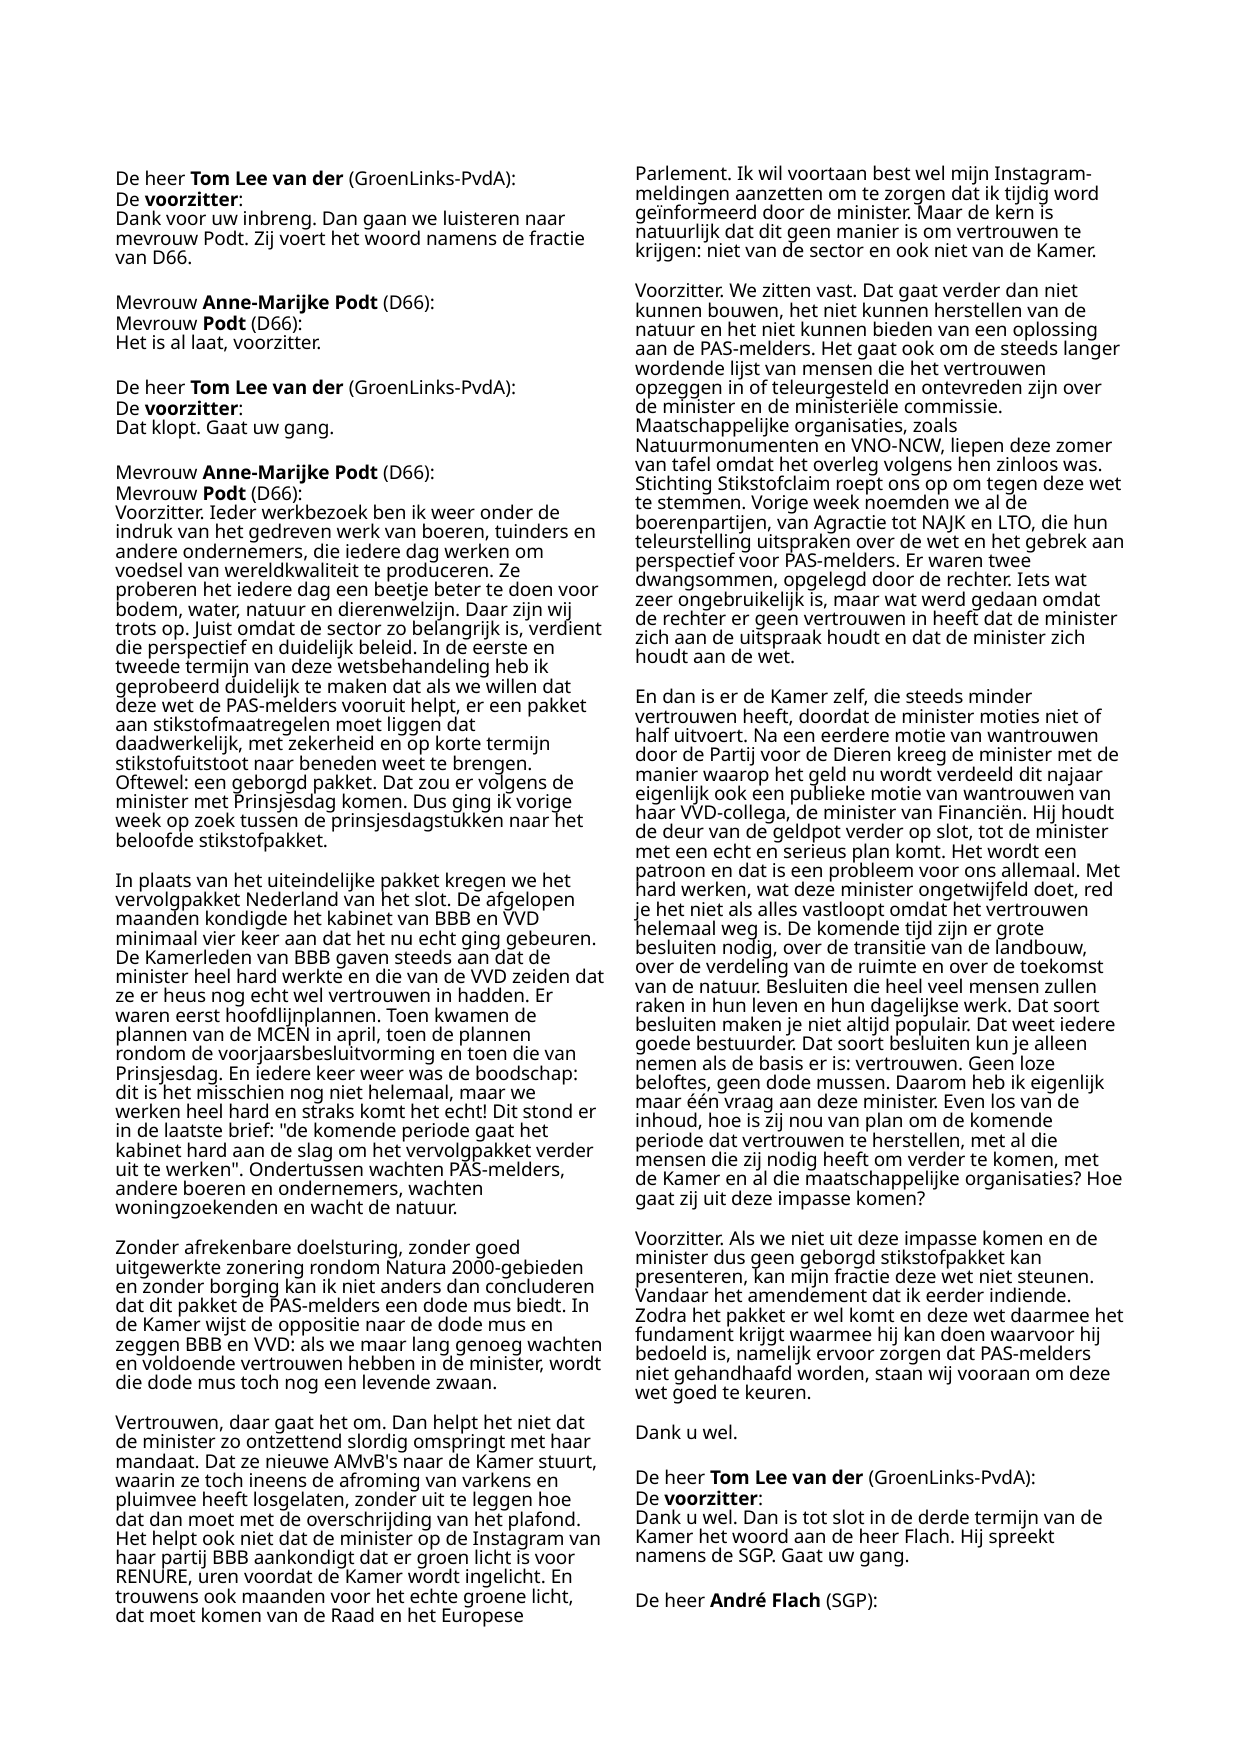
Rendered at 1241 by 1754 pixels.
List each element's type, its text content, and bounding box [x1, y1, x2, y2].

text De heer André Flach (SGP): [635, 1587, 1125, 1613]
text Mevrouw Podt (D66): [115, 315, 605, 334]
text En dan is er de Kamer zelf, die steeds minder vertrouwen heeft, doordat de minister moties niet of half uitvoert. Na een eerdere motie van wantrouwen door de Partij voor de Dieren kreeg de minister met de manier waarop het geld nu wordt verdeeld dit najaar eigenlijk ook een publieke motie van wantrouwen van haar VVD-collega, de minister van Financiën. Hij houdt de deur van de geldpot verder op slot, tot de minister met een echt en serieus plan komt. Het wordt een patroon en dat is een probleem voor ons allemaal. Met hard werken, wat deze minister ongetwijfeld doet, red je het niet als alles vastloopt omdat het vertrouwen helemaal weg is. De komende tijd zijn er grote besluiten nodig, over de transitie van de landbouw, over de verdeling van de ruimte en over de toekomst van de natuur. Besluiten die heel veel mensen zullen raken in hun leven en hun dagelijkse werk. Dat soort besluiten maken je niet altijd populair. Dat weet iedere goede bestuurder. Dat soort besluiten kun je alleen nemen als de basis er is: vertrouwen. Geen loze beloftes, geen dode mussen. Daarom heb ik eigenlijk maar één vraag aan deze minister. Even los van de inhoud, hoe is zij nou van plan om de komende periode dat vertrouwen te herstellen, met al die mensen die zij nodig heeft om verder te komen, met de Kamer en al die maatschappelijke organisaties? Hoe gaat zij uit deze impasse komen? [635, 688, 1125, 1209]
text Dank u wel. [635, 1424, 1125, 1443]
text Voorzitter. Ieder werkbezoek ben ik weer onder de indruk van het gedreven werk van boeren, tuinders en andere ondernemers, die iedere dag werken om voedsel van wereldkwaliteit te produceren. Ze proberen het iedere dag een beetje beter te doen voor bodem, water, natuur en dierenwelzijn. Daar zijn wij trots op. Juist omdat de sector zo belangrijk is, verdient die perspectief en duidelijk beleid. In de eerste en tweede termijn van deze wetsbehandeling heb ik geprobeerd duidelijk te maken dat als we willen dat deze wet de PAS-melders vooruit helpt, er een pakket aan stikstofmaatregelen moet liggen dat daadwerkelijk, met zekerheid en op korte termijn stikstofuitstoot naar beneden weet te brengen. Oftewel: een geborgd pakket. Dat zou er volgens de minister met Prinsjesdag komen. Dus ging ik vorige week op zoek tussen de prinsjesdagstukken naar het beloofde stikstofpakket. [115, 504, 605, 851]
text Dat klopt. Gaat uw gang. [115, 419, 605, 438]
text In plaats van het uiteindelijke pakket kregen we het vervolgpakket Nederland van het slot. De afgelopen maanden kondigde het kabinet van BBB en VVD minimaal vier keer aan dat het nu echt ging gebeuren. De Kamerleden van BBB gaven steeds aan dat de minister heel hard werkte en die van de VVD zeiden dat ze er heus nog echt wel vertrouwen in hadden. Er waren eerst hoofdlijnplannen. Toen kwamen de plannen van de MCEN in april, toen de plannen rondom de voorjaarsbesluitvorming en toen die van Prinsjesdag. En iedere keer weer was de boodschap: dit is het misschien nog niet helemaal, maar we werken heel hard en straks komt het echt! Dit stond er in de laatste brief: "de komende periode gaat het kabinet hard aan de slag om het vervolgpakket verder uit te werken". Ondertussen wachten PAS-melders, andere boeren en ondernemers, wachten woningzoekenden en wacht de natuur. [115, 872, 605, 1219]
text Dank u wel. Dan is tot slot in de derde termijn van de Kamer het woord aan de heer Flach. Hij spreekt namens de SGP. Gaat uw gang. [635, 1509, 1125, 1567]
text De voorzitter: [115, 400, 605, 419]
text Mevrouw Podt (D66): [115, 485, 605, 504]
text De voorzitter: [115, 191, 605, 210]
text De heer Tom Lee van der (GroenLinks-PvdA): [635, 1464, 1125, 1489]
text Voorzitter. We zitten vast. Dat gaat verder dan niet kunnen bouwen, het niet kunnen herstellen van de natuur en het niet kunnen bieden van een oplossing aan de PAS-melders. Het gaat ook om de steeds langer wordende lijst van mensen die het vertrouwen opzeggen in of teleurgesteld en ontevreden zijn over de minister en de ministeriële commissie. Maatschappelijke organisaties, zoals Natuurmonumenten en VNO-NCW, liepen deze zomer van tafel omdat het overleg volgens hen zinloos was. Stichting Stikstofclaim roept ons op om tegen deze wet te stemmen. Vorige week noemden we al de boerenpartijen, van Agractie tot NAJK en LTO, die hun teleurstelling uitspraken over de wet en het gebrek aan perspectief voor PAS-melders. Er waren twee dwangsommen, opgelegd door de rechter. Iets wat zeer ongebruikelijk is, maar wat werd gedaan omdat de rechter er geen vertrouwen in heeft dat de minister zich aan de uitspraak houdt en dat de minister zich houdt aan de wet. [635, 282, 1125, 668]
text Vertrouwen, daar gaat het om. Dan helpt het niet dat de minister zo ontzettend slordig omspringt met haar mandaat. Dat ze nieuwe AMvB's naar de Kamer stuurt, waarin ze toch ineens de afroming van varkens en pluimvee heeft losgelaten, zonder uit te leggen hoe dat dan moet met de overschrijding van het plafond. Het helpt ook niet dat de minister op de Instagram van haar partij BBB aankondigt dat er groen licht is voor RENURE, uren voordat de Kamer wordt ingelicht. En trouwens ook maanden voor het echte groene licht, dat moet komen van de Raad en het Europese [115, 1414, 605, 1626]
text Parlement. Ik wil voortaan best wel mijn Instagram-meldingen aanzetten om te zorgen dat ik tijdig word geïnformeerd door de minister. Maar de kern is natuurlijk dat dit geen manier is om vertrouwen te krijgen: niet van de sector en ook niet van de Kamer. [635, 165, 1125, 262]
text Zonder afrekenbare doelsturing, zonder goed uitgewerkte zonering rondom Natura 2000-gebieden en zonder borging kan ik niet anders dan concluderen dat dit pakket de PAS-melders een dode mus biedt. In de Kamer wijst de oppositie naar de dode mus en zeggen BBB en VVD: als we maar lang genoeg wachten en voldoende vertrouwen hebben in de minister, wordt die dode mus toch nog een levende zwaan. [115, 1239, 605, 1393]
text Dank voor uw inbreng. Dan gaan we luisteren naar mevrouw Podt. Zij voert het woord namens de fractie van D66. [115, 210, 605, 268]
text De heer Tom Lee van der (GroenLinks-PvdA): [115, 374, 605, 400]
text Mevrouw Anne-Marijke Podt (D66): [115, 289, 605, 315]
text Het is al laat, voorzitter. [115, 334, 605, 353]
text Voorzitter. Als we niet uit deze impasse komen en de minister dus geen geborgd stikstofpakket kan presenteren, kan mijn fractie deze wet niet steunen. Vandaar het amendement dat ik eerder indiende. Zodra het pakket er wel komt en deze wet daarmee het fundament krijgt waarmee hij kan doen waarvoor hij bedoeld is, namelijk ervoor zorgen dat PAS-melders niet gehandhaafd worden, staan wij vooraan om deze wet goed te keuren. [635, 1229, 1125, 1403]
text De voorzitter: [635, 1489, 1125, 1509]
text Mevrouw Anne-Marijke Podt (D66): [115, 459, 605, 485]
text De heer Tom Lee van der (GroenLinks-PvdA): [115, 165, 605, 191]
